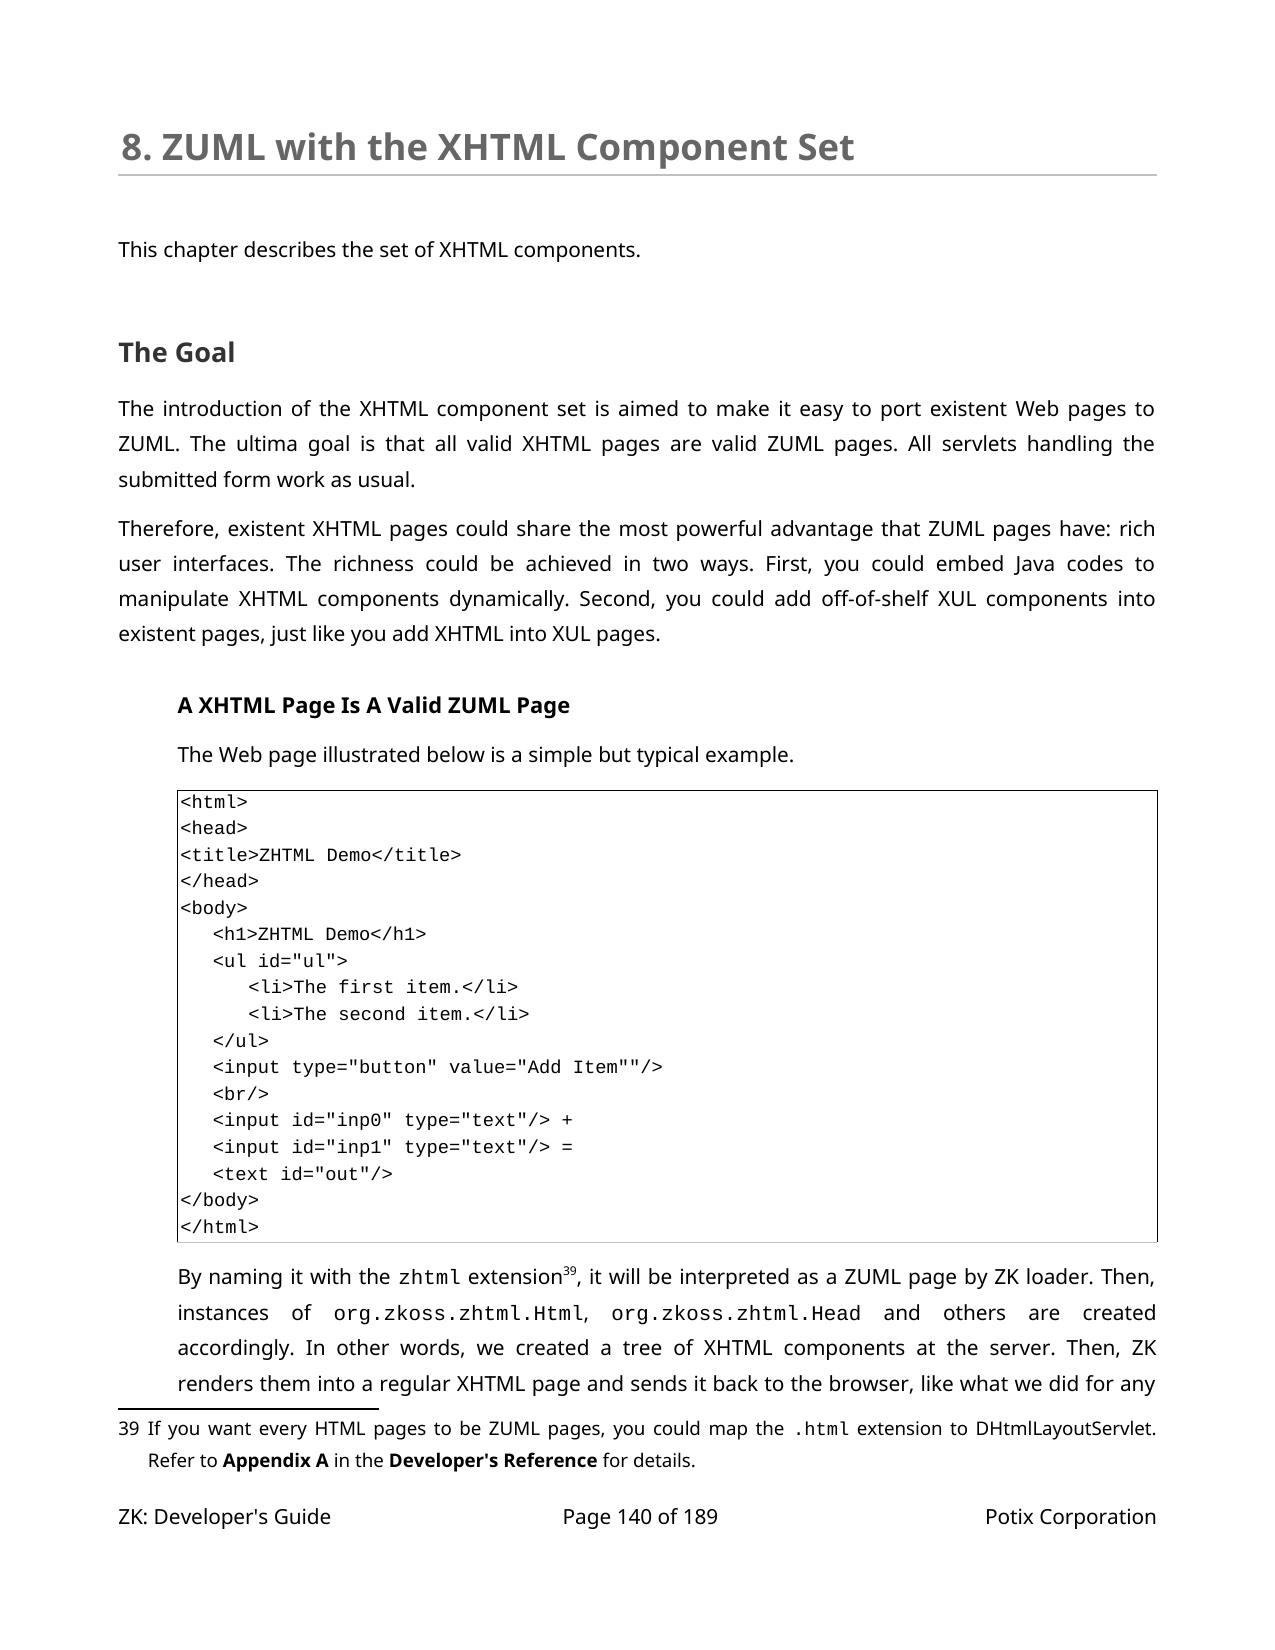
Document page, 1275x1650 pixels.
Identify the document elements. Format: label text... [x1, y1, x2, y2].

text Therefore, existent XHTML pages could share the most powerful advantage that ZUML pages have: rich user interfaces. The richness could be achieved in two ways. First, you could embed Java codes to manipulate XHTML components dynamically. Second, you could add off-of-shelf XUL components into existent pages, just like you add XHTML into XUL pages. [118, 514, 1157, 647]
text If you want every HTML pages to be ZUML pages, you could map the .html extension to DHtmlLayoutServlet. Refer to Appendix A in the Developer's Reference for details. [118, 1415, 1157, 1473]
subtitle 8. ZUML with the XHTML Component Set [118, 118, 1157, 174]
text <html> <head> <title>ZHTML Demo</title> </head> <body> <h1>ZHTML Demo</h1> <ul id="ul"> <li>The first item.</li> <li>The second item.</li> </ul> <input type="button" value="Add Item""/> <br/> <input id="inp0" type="text"/> + <input id="inp1" type="text"/> = <text id="out"/> </body> </html> [178, 791, 1157, 1242]
text This chapter describes the set of XHTML components. [118, 235, 1157, 263]
text The Web page illustrated below is a simple but typical example. [177, 741, 1157, 769]
subtitle A XHTML Page Is A Valid ZUML Page [177, 690, 1157, 720]
subtitle The Goal [118, 334, 1157, 371]
text By naming it with the zhtml extension, it will be interpreted as a ZUML page by ZK loader. Then, instances of org.zkoss.zhtml.Html, org.zkoss.zhtml.Head and others are created accordingly. In other words, we created a tree of XHTML components at the server. Then, ZK renders them into a regular XHTML page and sends it back to the browser, like what we did for any [177, 1262, 1157, 1397]
text The introduction of the XHTML component set is aimed to make it easy to port existent Web pages to ZUML. The ultima goal is that all valid XHTML pages are valid ZUML pages. All servlets handling the submitted form work as usual. [118, 394, 1157, 493]
